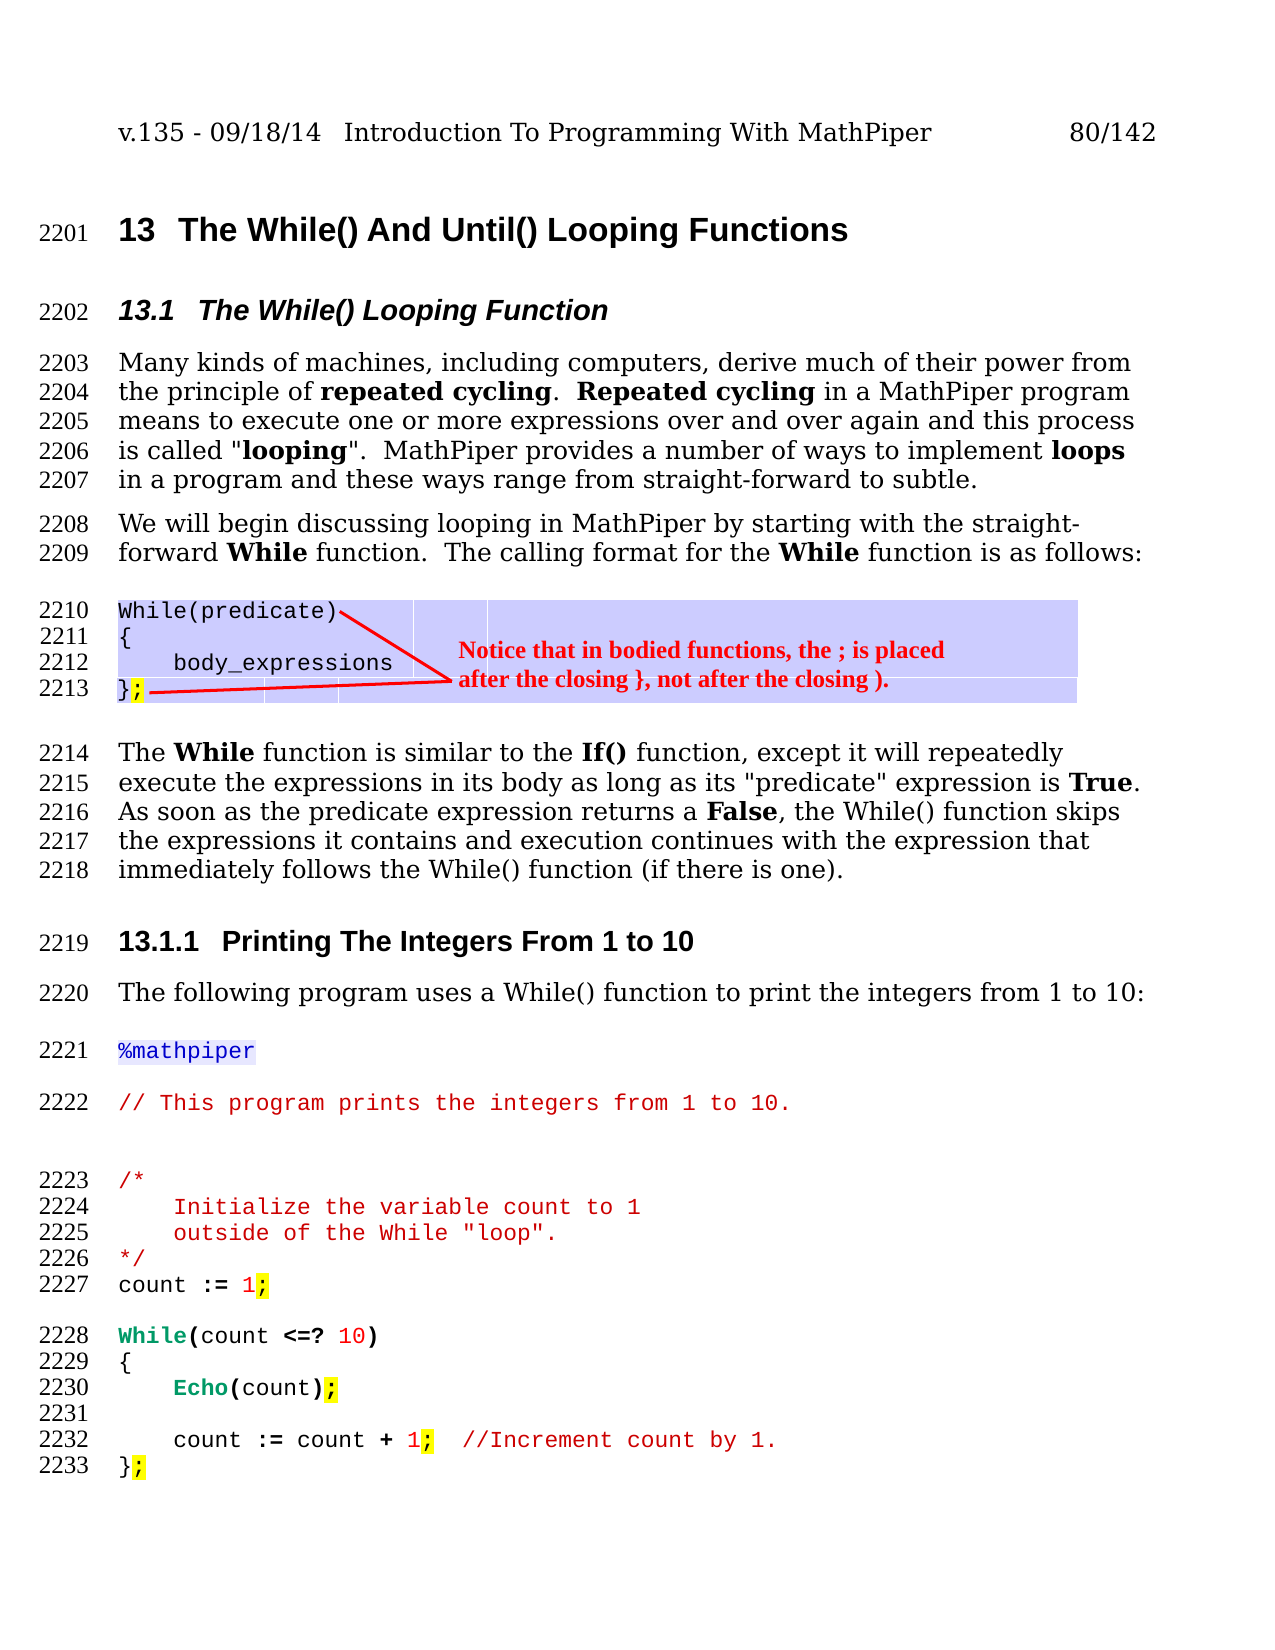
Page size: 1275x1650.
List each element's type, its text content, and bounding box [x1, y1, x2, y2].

subtitle Printing The Integers From 1 to 10 [118, 924, 1157, 957]
text */ [118, 1247, 1157, 1273]
text While(count <=? 10) [118, 1325, 1157, 1351]
text While(predicate) [118, 600, 1157, 626]
text /* [118, 1169, 1157, 1195]
text We will begin discussing looping in MathPiper by starting with the straight-forward While function. The calling format for the While function is as follows: [118, 509, 1157, 568]
text }; [117, 677, 1157, 703]
text body_expressions [118, 652, 440, 677]
text // This program prints the integers from 1 to 10. [118, 1091, 1157, 1117]
text The following program uses a While() function to print the integers from 1 to 10: [118, 978, 1157, 1007]
text count := count + 1; //Increment count by 1. [118, 1428, 1157, 1454]
text { [118, 626, 400, 652]
text { [118, 1351, 1157, 1377]
text count := 1; [118, 1273, 1157, 1299]
subtitle The While() And Until() Looping Functions [118, 210, 1157, 248]
text The While function is similar to the If() function, except it will repeatedly execute the expressions in its body as long as its "predicate" expression is True. As soon as the predicate expression returns a False, the While() function skips the expressions it contains and execution continues with the expression that immediately follows the While() function (if there is one). [118, 738, 1157, 885]
subtitle The While() Looping Function [118, 293, 1157, 327]
text %mathpiper [118, 1039, 1157, 1065]
text Initialize the variable count to 1 [118, 1195, 1157, 1221]
text Echo(count); [118, 1377, 1157, 1403]
text outside of the While "loop". [118, 1221, 1157, 1247]
text [410, 652, 1157, 677]
text { [368, 626, 1157, 652]
text }; [118, 1454, 1157, 1480]
text Many kinds of machines, including computers, derive much of their power from the principle of repeated cycling. Repeated cycling in a MathPiper program means to execute one or more expressions over and over again and this process is called "looping". MathPiper provides a number of ways to implement loops in a program and these ways range from straight-forward to subtle. [118, 348, 1157, 494]
